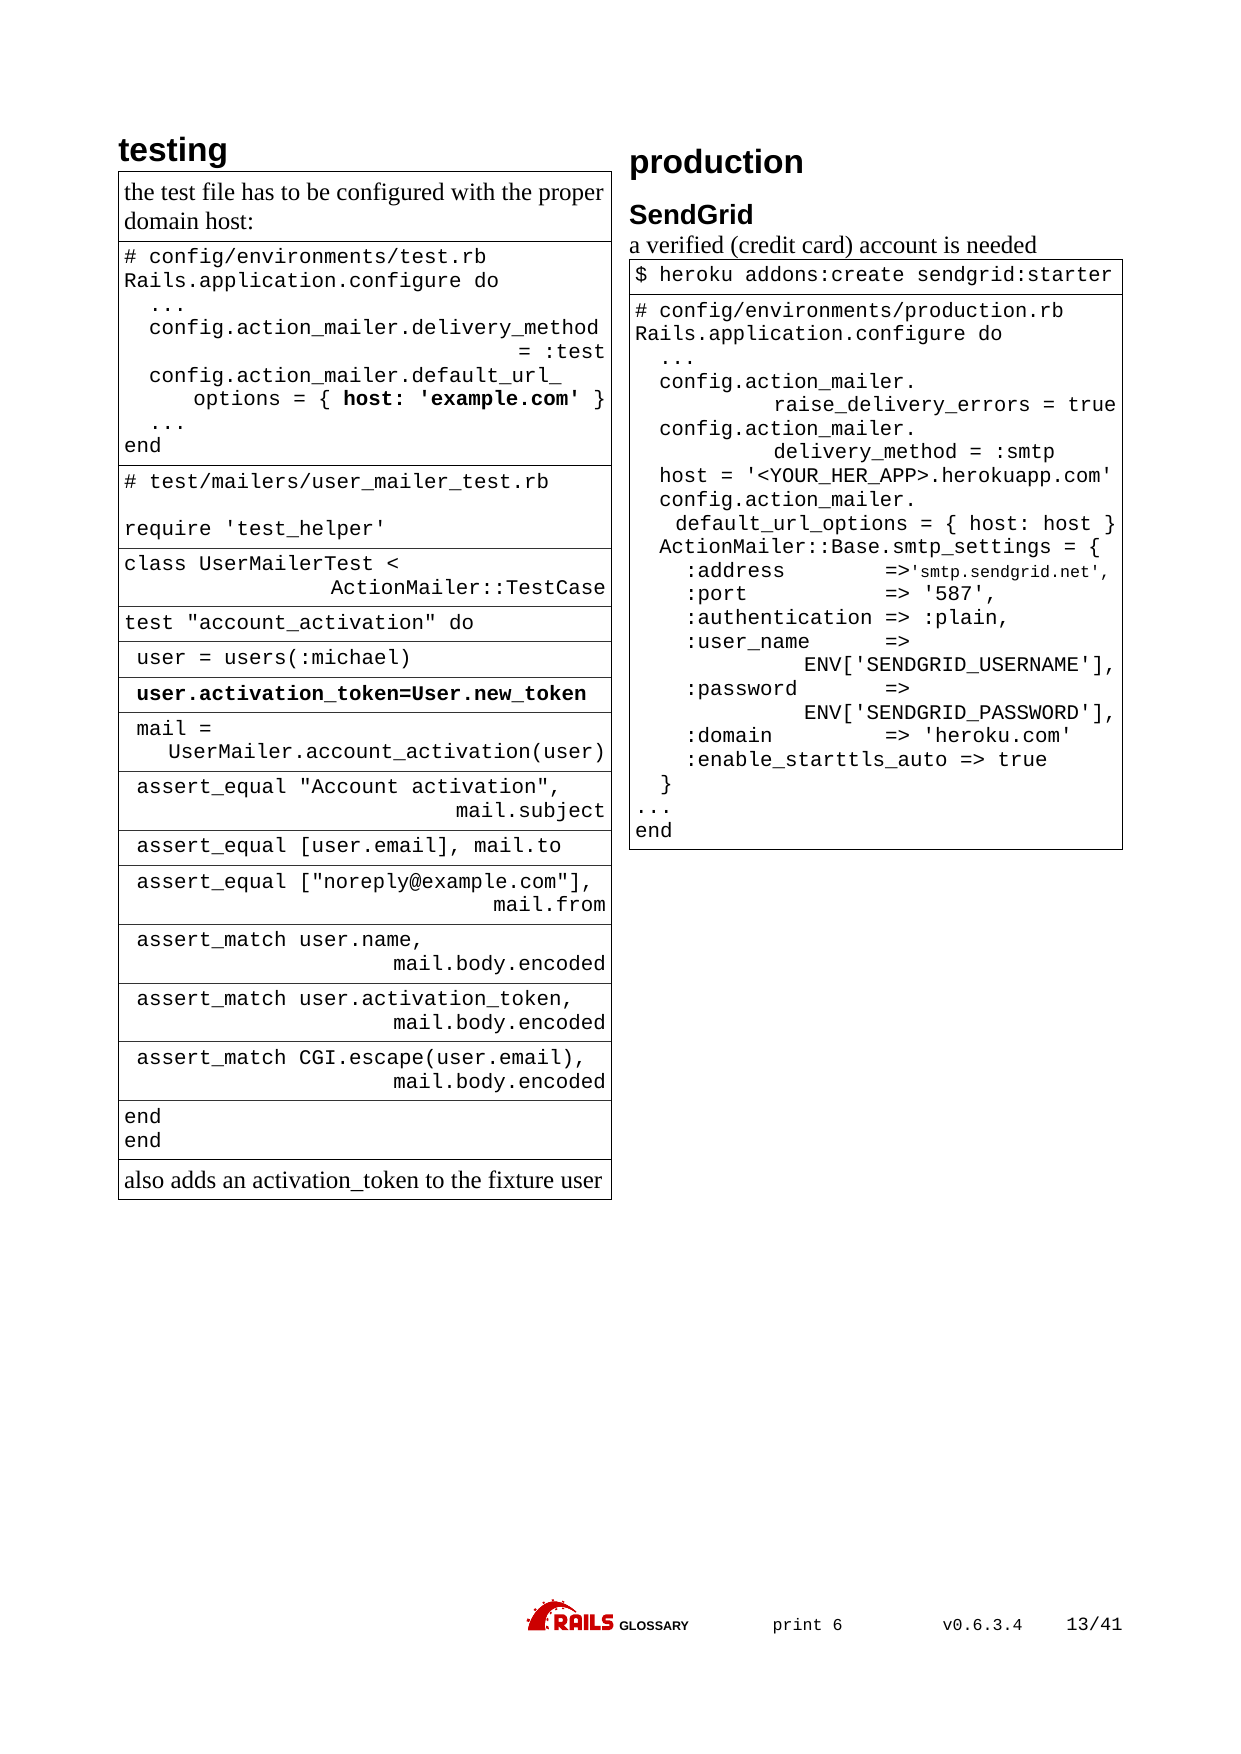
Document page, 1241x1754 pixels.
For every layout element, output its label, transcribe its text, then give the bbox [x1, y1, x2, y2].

table_cell assert_match CGI.escape(user.email), mail.body.encoded [119, 1042, 611, 1100]
table_header $ heroku addons:create sendgrid:starter [630, 260, 1122, 294]
table_cell # test/mailers/user_mailer_test.rb require 'test_helper' [119, 466, 611, 547]
subtitle production [629, 142, 1122, 180]
subtitle SendGrid [629, 198, 1122, 230]
table_cell assert_equal "Account activation", mail.subject [119, 772, 611, 829]
table_cell user.activation_token=User.new_token [119, 678, 611, 712]
table_cell end end [119, 1101, 611, 1159]
table_cell assert_match user.name, mail.body.encoded [119, 925, 611, 982]
text a verified (credit card) account is needed [629, 230, 1122, 259]
table_cell class UserMailerTest < ActionMailer::TestCase [119, 549, 611, 606]
table_cell also adds an activation_token to the fixture user [119, 1160, 611, 1199]
table_cell assert_match user.activation_token, mail.body.encoded [119, 984, 611, 1041]
table_cell # config/environments/production.rb Rails.application.configure do ... config.action_mailer. raise_delivery_errors = true config.action_mailer. delivery_method = :smtp host = '<YOUR_HER_APP>.herokuapp.com' config.action_mailer. default_url_options = { host: host } ActionMailer::Base.smtp_settings = { :address =>'smtp.sendgrid.net', :port => '587', :authentication => :plain, :user_name => ENV['SENDGRID_USERNAME'], :password => ENV['SENDGRID_PASSWORD'], :domain => 'heroku.com' :enable_starttls_auto => true } ... end [630, 295, 1122, 849]
table_cell user = users(:michael) [119, 642, 611, 677]
table_cell mail = UserMailer.account_activation(user) [119, 713, 611, 771]
table_cell test "account_activation" do [119, 607, 611, 641]
subtitle testing [118, 130, 611, 168]
table_cell assert_equal [user.email], mail.to [119, 831, 611, 865]
table_header the test file has to be configured with the proper domain host: [119, 172, 611, 241]
table_cell assert_equal ["noreply@example.com"], mail.from [119, 866, 611, 924]
table_cell # config/environments/test.rb Rails.application.configure do ... config.action_mailer.delivery_method = :test config.action_mailer.default_url_ options = { host: 'example.com' } ... end [119, 242, 611, 465]
